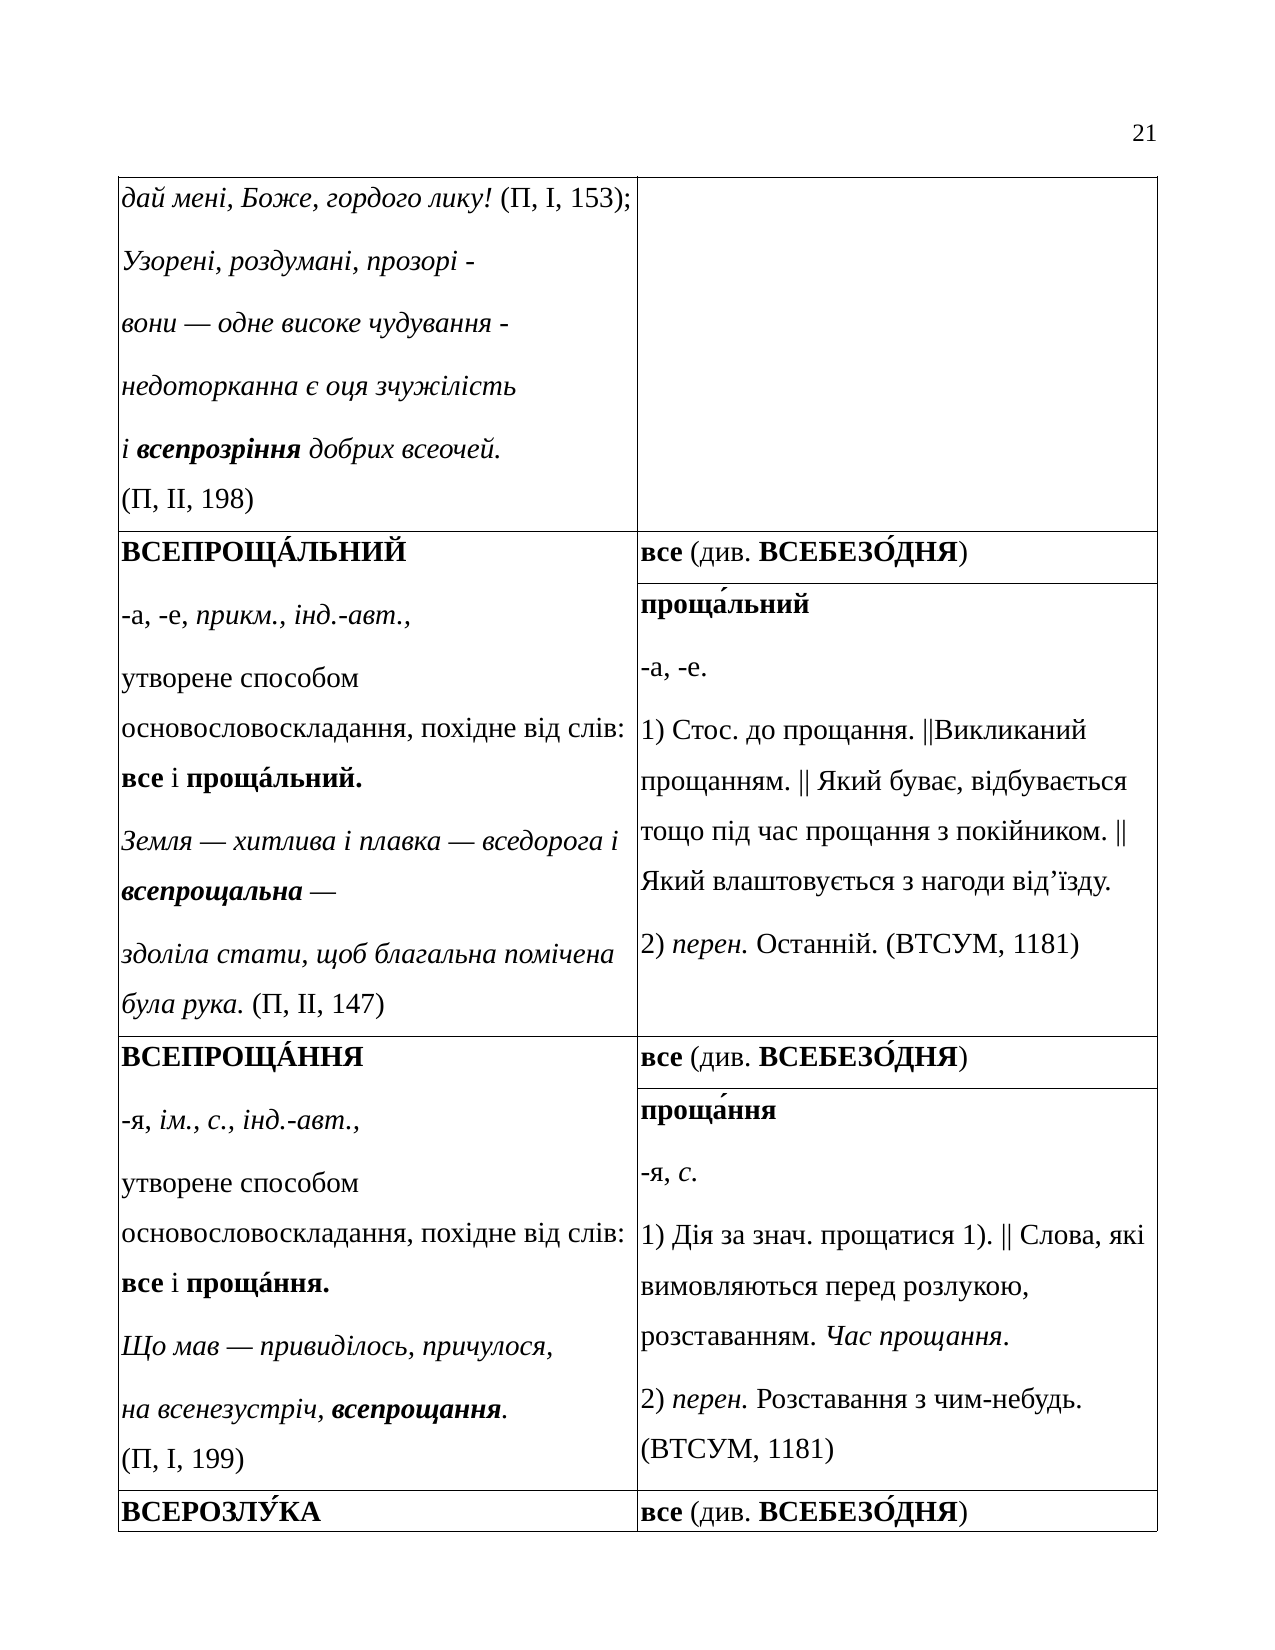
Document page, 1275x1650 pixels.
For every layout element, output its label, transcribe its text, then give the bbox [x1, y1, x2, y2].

table_cell ВСЕПРОЩÁННЯ -я, ім., с., інд.-авт., утворене способом основословоскладання, похідне від слів: все і прощáння. Що мав — привиділось, причулося, на всенезустріч, всепрощання. (П, І, 199) [119, 1037, 637, 1490]
table_cell дай мені, Боже, гордого лику! (П, І, 153); Узорені, роздумані, прозорі - вони — одне високе чудування - недоторканна є оця зчужілість і всепрозріння добрих всеочей. (П, ІІ, 198) [119, 178, 637, 531]
table_cell проща́ння -я, с. 1) Дія за знач. прощатися 1). || Слова, які вимовляються перед розлукою, розставанням. Час прощання. 2) перен. Розставання з чим-небудь. (ВТСУМ, 1181) [638, 1089, 1157, 1490]
table_cell все (див. ВСЕБЕЗО́ДНЯ) [638, 532, 1157, 583]
table_cell все (див. ВСЕБЕЗО́ДНЯ) [638, 1491, 1157, 1531]
table_cell ВСЕПРОЩÁЛЬНИЙ -а, -е, прикм., інд.-авт., утворене способом основословоскладання, похідне від слів: все і прощáльний. Земля — хитлива і плавка — вседорога і всепрощальна — здоліла стати, щоб благальна помічена була рука. (П, ІІ, 147) [119, 532, 637, 1036]
table_cell проща́льний -а, -е. 1) Стос. до прощання. ||Викликаний прощанням. || Який буває, відбувається тощо під час прощання з покійником. || Який влаштовується з нагоди від’їзду. 2) перен. Останній. (ВТСУМ, 1181) [638, 584, 1157, 1036]
table_cell все (див. ВСЕБЕЗО́ДНЯ) [638, 1037, 1157, 1088]
table_cell [638, 178, 1157, 531]
table_cell ВСЕРОЗЛУ́́КА [119, 1491, 637, 1531]
